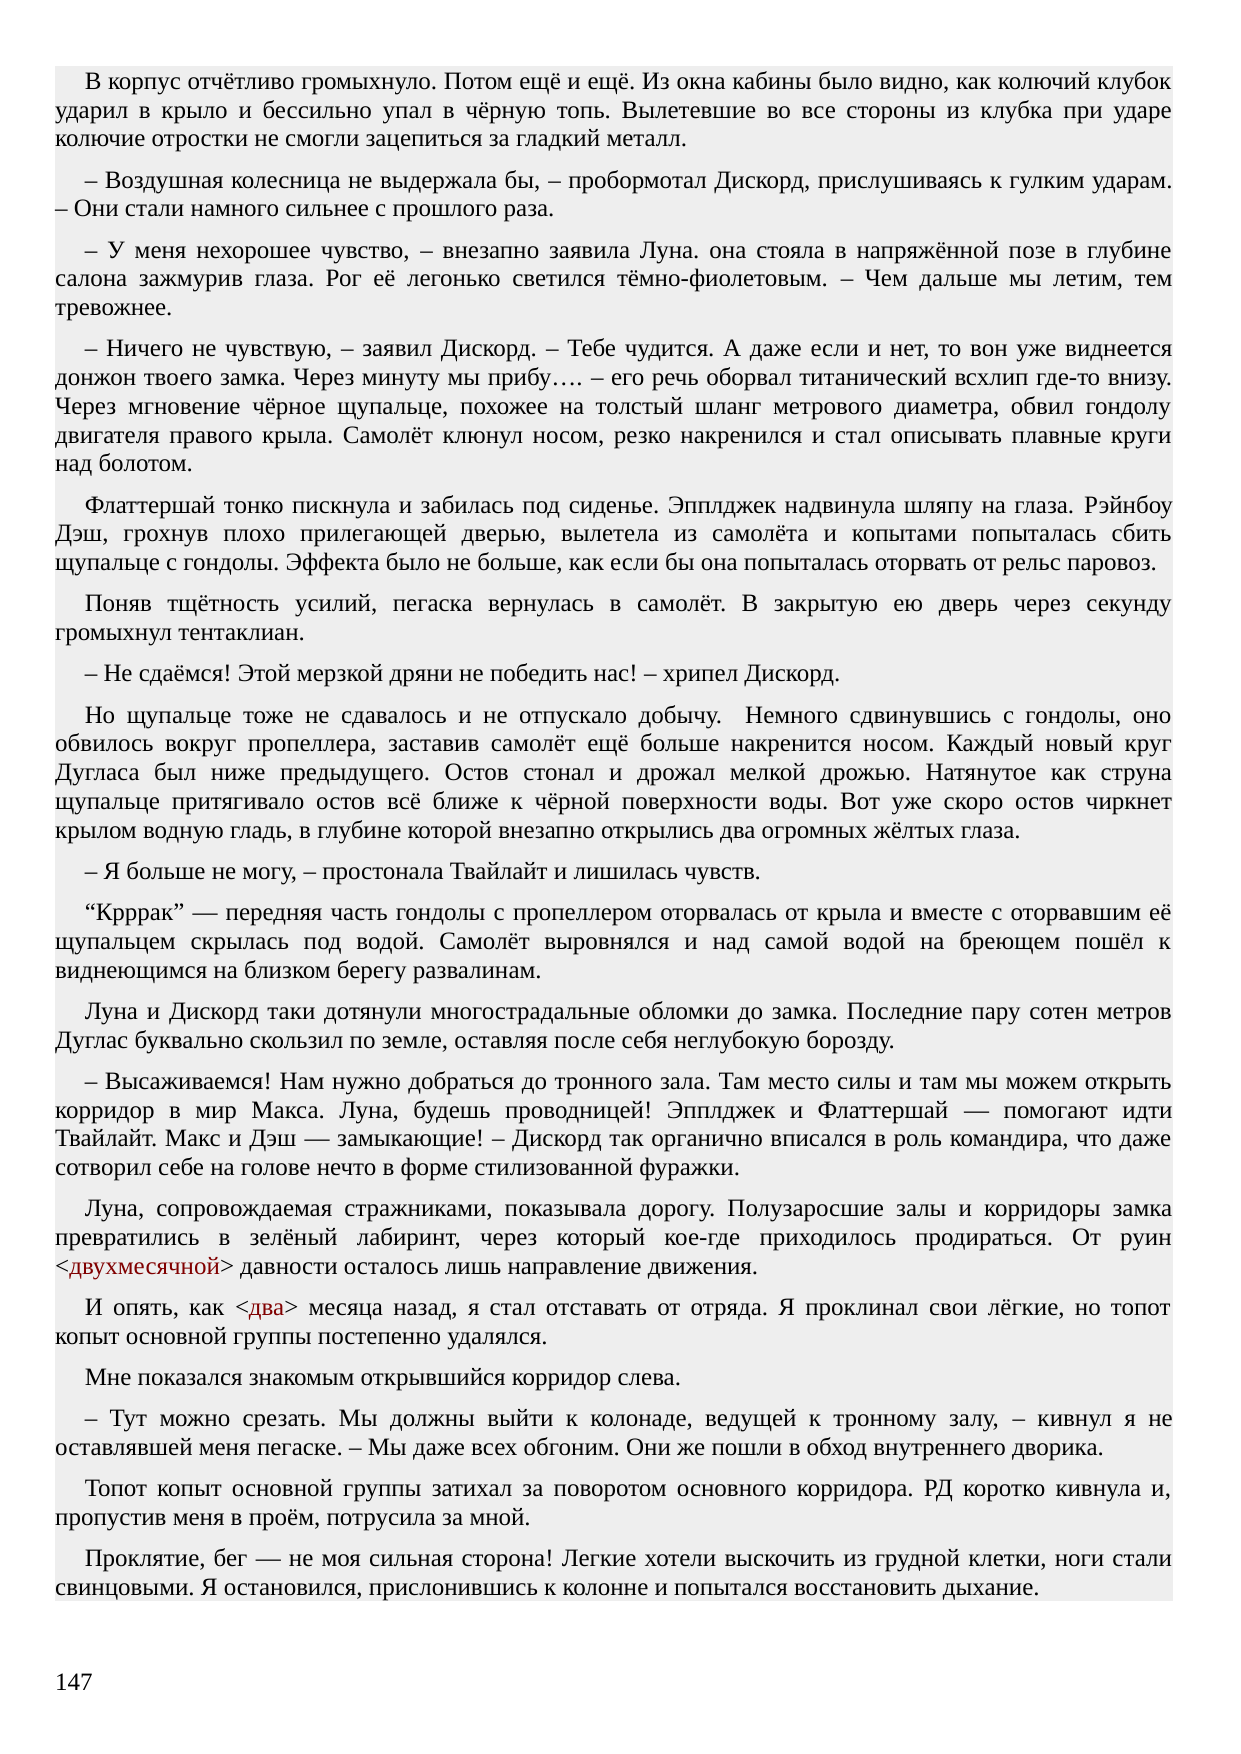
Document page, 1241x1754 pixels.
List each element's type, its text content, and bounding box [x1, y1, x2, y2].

text Флаттершай тонко пискнула и забилась под сиденье. Эпплджек надвинула шляпу на глаза. Рэйнбоу Дэш, грохнув плохо прилегающей дверью, вылетела из самолёта и копытами попыталась сбить щупальце с гондолы. Эффекта было не больше, как если бы она попыталась оторвать от рельс паровоз. [55, 490, 1173, 576]
text – Воздушная колесница не выдержала бы, – пробормотал Дискорд, прислушиваясь к гулким ударам. – Они стали намного сильнее с прошлого раза. [55, 165, 1173, 222]
text – Тут можно срезать. Мы должны выйти к колонаде, ведущей к тронному залу, – кивнул я не оставлявшей меня пегаске. – Мы даже всех обгоним. Они же пошли в обход внутреннего дворика. [55, 1403, 1173, 1461]
text Проклятие, бег — не моя сильная сторона! Легкие хотели выскочить из грудной клетки, ноги стали свинцовыми. Я остановился, прислонившись к колонне и попытался восстановить дыхание. [55, 1543, 1173, 1601]
text – Высаживаемся! Нам нужно добраться до тронного зала. Там место силы и там мы можем открыть корридор в мир Макса. Луна, будешь проводницей! Эпплджек и Флаттершай — помогают идти Твайлайт. Макс и Дэш — замыкающие! – Дискорд так органично вписался в роль командира, что даже сотворил себе на голове нечто в форме стилизованной фуражки. [55, 1066, 1173, 1181]
text – Я больше не могу, – простонала Твайлайт и лишилась чувств. [55, 856, 1173, 885]
text “Крррак” — передняя часть гондолы с пропеллером оторвалась от крыла и вместе с оторвавшим её щупальцем скрылась под водой. Самолёт выровнялся и над самой водой на бреющем пошёл к виднеющимся на близком берегу развалинам. [55, 897, 1173, 983]
text – Ничего не чувствую, – заявил Дискорд. – Тебе чудится. А даже если и нет, то вон уже виднеется донжон твоего замка. Через минуту мы прибу…. – его речь оборвал титанический всхлип где-то внизу. Через мгновение чёрное щупальце, похожее на толстый шланг метрового диаметра, обвил гондолу двигателя правого крыла. Самолёт клюнул носом, резко накренился и стал описывать плавные круги над болотом. [55, 333, 1173, 477]
text Луна, сопровождаемая стражниками, показывала дорогу. Полузаросшие залы и корридоры замка превратились в зелёный лабиринт, через который кое-где приходилось продираться. От руин <двухмесячной> давности осталось лишь направление движения. [55, 1193, 1173, 1280]
text И опять, как <два> месяца назад, я стал отставать от отряда. Я проклинал свои лёгкие, но топот копыт основной группы постепенно удалялся. [55, 1292, 1173, 1350]
text – У меня нехорошее чувство, – внезапно заявила Луна. она стояла в напряжённой позе в глубине салона зажмурив глаза. Рог её легонько светился тёмно-фиолетовым. – Чем дальше мы летим, тем тревожнее. [55, 235, 1173, 321]
text – Не сдаёмся! Этой мерзкой дряни не победить нас! – хрипел Дискорд. [55, 658, 1173, 687]
text В корпус отчётливо громыхнуло. Потом ещё и ещё. Из окна кабины было видно, как колючий клубок ударил в крыло и бессильно упал в чёрную топь. Вылетевшие во все стороны из клубка при ударе колючие отростки не смогли зацепиться за гладкий металл. [55, 66, 1173, 152]
text Луна и Дискорд таки дотянули многострадальные обломки до замка. Последние пару сотен метров Дуглас буквально скользил по земле, оставляя после себя неглубокую борозду. [55, 996, 1173, 1053]
text Топот копыт основной группы затихал за поворотом основного корридора. РД коротко кивнула и, пропустив меня в проём, потрусила за мной. [55, 1473, 1173, 1531]
text Мне показался знакомым открывшийся корридор слева. [55, 1362, 1173, 1391]
text Но щупальце тоже не сдавалось и не отпускало добычу. Немного сдвинувшись с гондолы, оно обвилось вокруг пропеллера, заставив самолёт ещё больше накренится носом. Каждый новый круг Дугласа был ниже предыдущего. Остов стонал и дрожал мелкой дрожью. Натянутое как струна щупальце притягивало остов всё ближе к чёрной поверхности воды. Вот уже скоро остов чиркнет крылом водную гладь, в глубине которой внезапно открылись два огромных жёлтых глаза. [55, 700, 1173, 843]
text Поняв тщётность усилий, пегаска вернулась в самолёт. В закрытую ею дверь через секунду громыхнул тентаклиан. [55, 588, 1173, 646]
